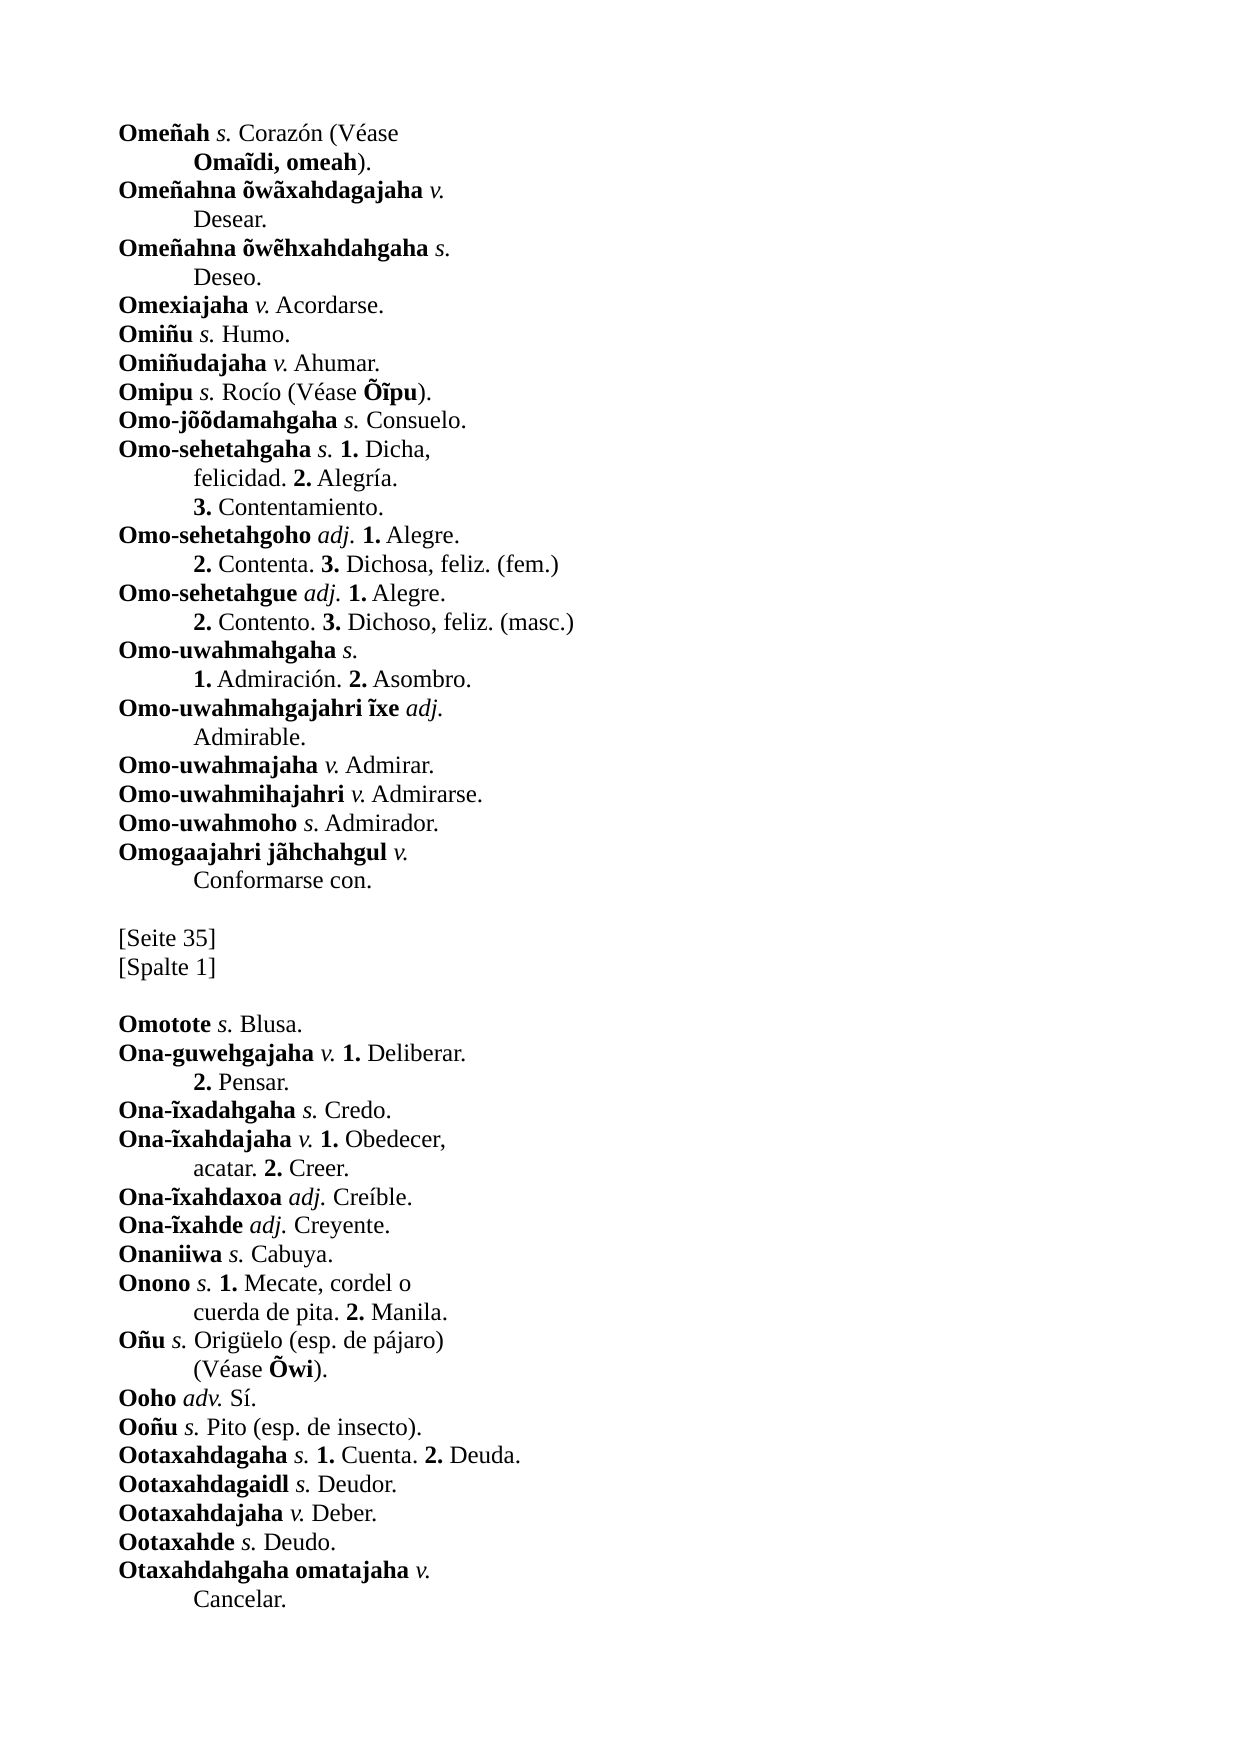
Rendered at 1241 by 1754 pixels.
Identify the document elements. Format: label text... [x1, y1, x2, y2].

text Omo-sehetahgaha s. 1. Dicha, [118, 434, 1122, 463]
text Ona-ĩxahdaxoa adj. Creíble. [118, 1182, 1122, 1211]
text Omeñahna õwẽhxahdahgaha s. [118, 233, 1122, 262]
text Ootaxahdagaidl s. Deudor. [118, 1469, 1122, 1498]
text Omo-sehetahgue adj. 1. Alegre. [118, 578, 1122, 607]
text Cancelar. [118, 1584, 1122, 1613]
text Deseo. [118, 262, 1122, 291]
text Omo-uwahmihajahri v. Admirarse. [118, 779, 1122, 808]
text Oñu s. Origüelo (esp. de pájaro) [118, 1326, 1122, 1354]
text Ona-guwehgajaha v. 1. Deliberar. [118, 1038, 1122, 1067]
text [Spalte 1] [118, 952, 1122, 981]
text Omeñah s. Corazón (Véase [118, 118, 1122, 147]
text (Véase Õwi). [118, 1354, 1122, 1383]
text Onaniiwa s. Cabuya. [118, 1239, 1122, 1268]
text Omeñahna õwãxahdagajaha v. [118, 176, 1122, 204]
text Omo-jõõdamahgaha s. Consuelo. [118, 406, 1122, 434]
text Ooñu s. Pito (esp. de insecto). [118, 1412, 1122, 1441]
text 2. Contenta. 3. Dichosa, feliz. (fem.) [118, 549, 1122, 578]
text Omaĩdi, omeah). [118, 147, 1122, 176]
text Omo-uwahmahgajahri ĩxe adj. [118, 693, 1122, 722]
text Conformarse con. [118, 866, 1122, 894]
text Omexiajaha v. Acordarse. [118, 291, 1122, 319]
text [Seite 35] [118, 923, 1122, 952]
text 2. Pensar. [118, 1067, 1122, 1096]
text Onono s. 1. Mecate, cordel o [118, 1268, 1122, 1297]
text Ootaxahdajaha v. Deber. [118, 1498, 1122, 1527]
text Ona-ĩxadahgaha s. Credo. [118, 1096, 1122, 1124]
text Otaxahdahgaha omatajaha v. [118, 1556, 1122, 1584]
text Omiñudajaha v. Ahumar. [118, 348, 1122, 377]
text Omo-sehetahgoho adj. 1. Alegre. [118, 521, 1122, 549]
text Omotote s. Blusa. [118, 1009, 1122, 1038]
text felicidad. 2. Alegría. [118, 463, 1122, 492]
text Ooho adv. Sí. [118, 1383, 1122, 1412]
text cuerda de pita. 2. Manila. [118, 1297, 1122, 1326]
text Omo-uwahmoho s. Admirador. [118, 808, 1122, 837]
text Omo-uwahmajaha v. Admirar. [118, 751, 1122, 779]
text 2. Contento. 3. Dichoso, feliz. (masc.) [118, 607, 1122, 636]
text 3. Contentamiento. [118, 492, 1122, 521]
text Omipu s. Rocío (Véase Õĩpu). [118, 377, 1122, 406]
text acatar. 2. Creer. [118, 1153, 1122, 1182]
text Ootaxahde s. Deudo. [118, 1527, 1122, 1556]
text 1. Admiración. 2. Asombro. [118, 664, 1122, 693]
text Desear. [118, 204, 1122, 233]
text Omogaajahri jãhchahgul v. [118, 837, 1122, 866]
text Ona-ĩxahde adj. Creyente. [118, 1211, 1122, 1239]
text Admirable. [118, 722, 1122, 751]
text Ootaxahdagaha s. 1. Cuenta. 2. Deuda. [118, 1441, 1122, 1469]
text Omiñu s. Humo. [118, 319, 1122, 348]
text Omo-uwahmahgaha s. [118, 636, 1122, 664]
text Ona-ĩxahdajaha v. 1. Obedecer, [118, 1124, 1122, 1153]
